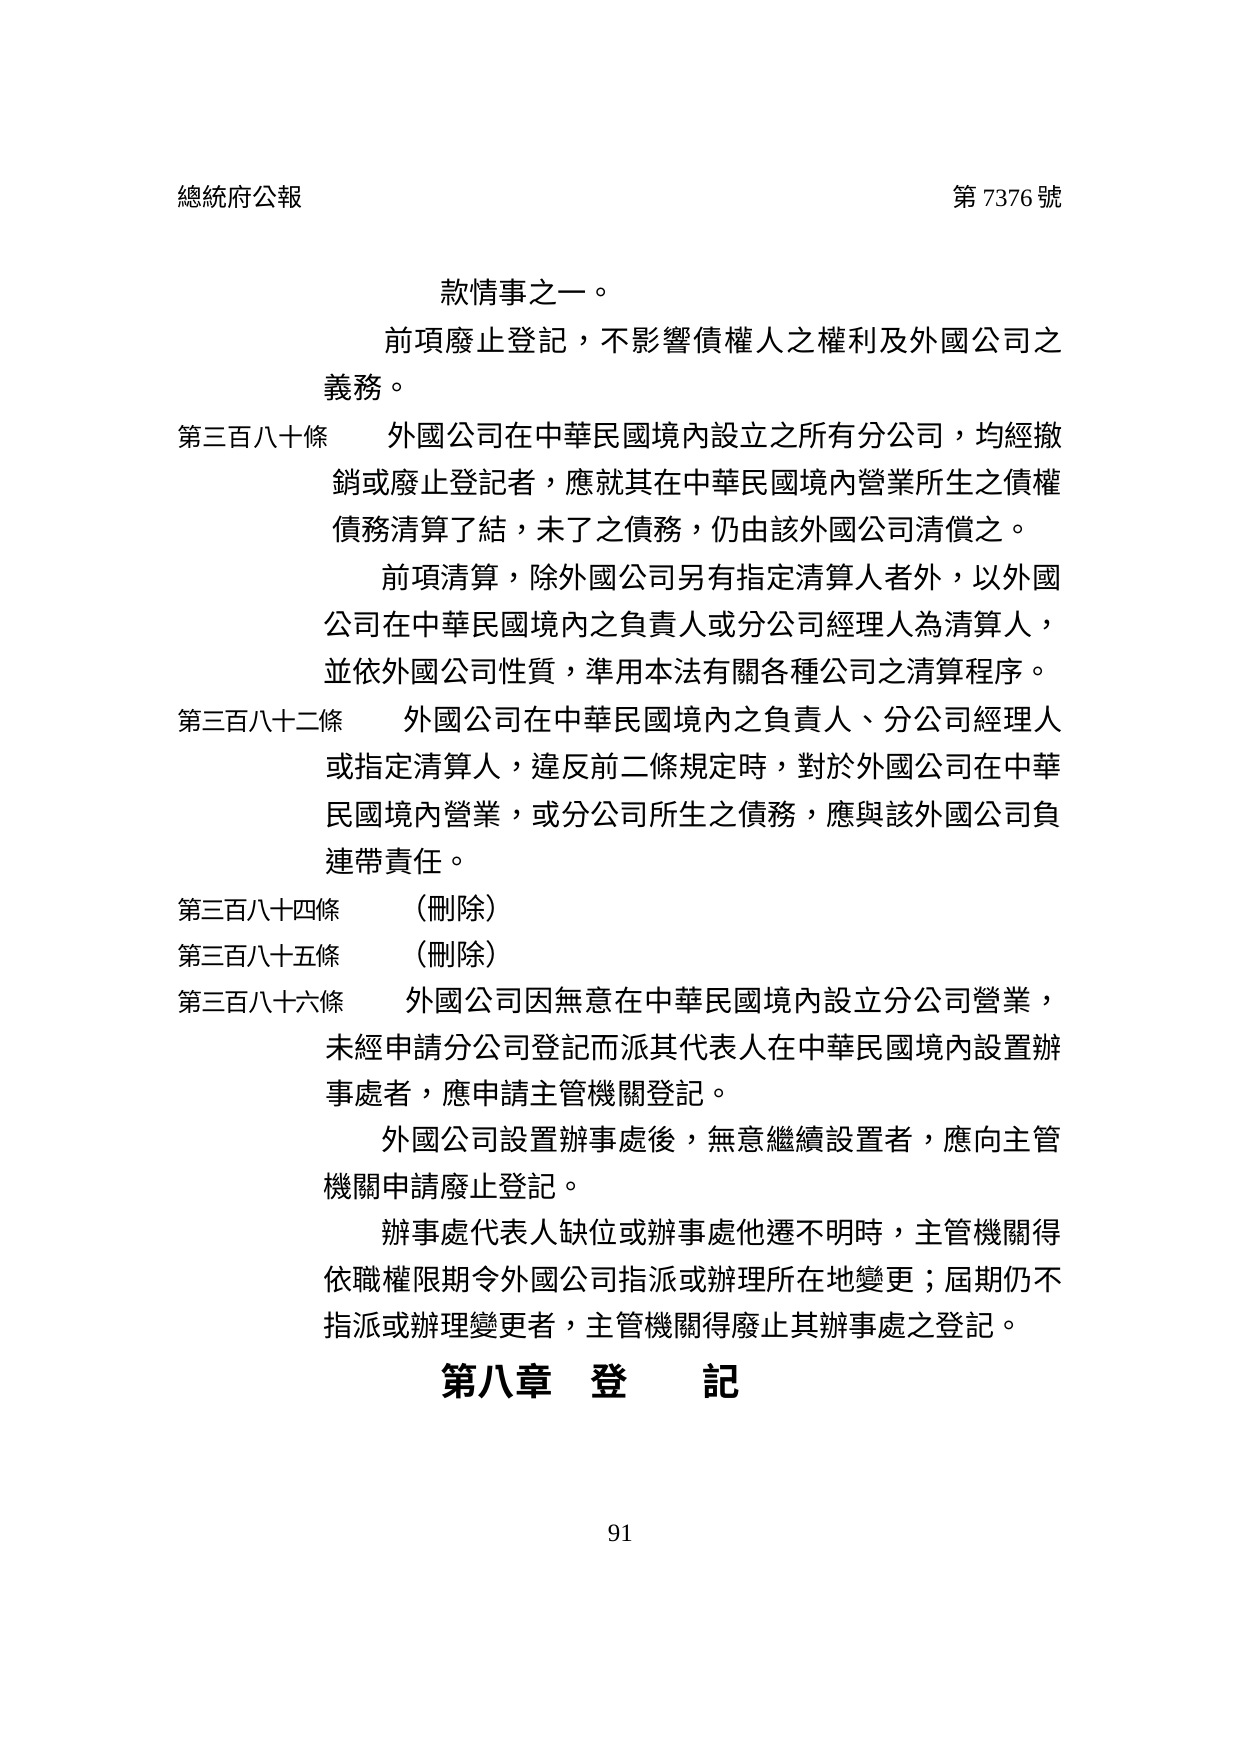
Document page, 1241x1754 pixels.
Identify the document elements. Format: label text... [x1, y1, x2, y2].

text 第三百八十四條 （刪除） [177, 882, 1063, 928]
text 第三百八十六條 外國公司因無意在中華民國境內設立分公司營業，未經申請分公司登記而派其代表人在中華民國境內設置辦事處者，應申請主管機關登記。 [177, 975, 1063, 1114]
text 第八章 登 記 [440, 1358, 1063, 1404]
text 第三百八十二條 外國公司在中華民國境內之負責人、分公司經理人或指定清算人，違反前二條規定時，對於外國公司在中華民國境內營業，或分公司所生之債務，應與該外國公司負連帶責任。 [177, 692, 1063, 882]
text 外國公司設置辦事處後，無意繼續設置者，應向主管機關申請廢止登記。 [323, 1114, 1063, 1206]
text 前項清算，除外國公司另有指定清算人者外，以外國公司在中華民國境內之負責人或分公司經理人為清算人，並依外國公司性質，準用本法有關各種公司之清算程序。 [323, 550, 1063, 692]
text 前項廢止登記，不影響債權人之權利及外國公司之義務。 [323, 313, 1063, 408]
text 第三百八十五條 （刪除） [177, 928, 1063, 975]
text 款情事之一。 [381, 266, 1063, 313]
text 第三百八十條 外國公司在中華民國境內設立之所有分公司，均經撤銷或廢止登記者，應就其在中華民國境內營業所生之債權債務清算了結，未了之債務，仍由該外國公司清償之。 [177, 408, 1063, 550]
text 辦事處代表人缺位或辦事處他遷不明時，主管機關得依職權限期令外國公司指派或辦理所在地變更；屆期仍不指派或辦理變更者，主管機關得廢止其辦事處之登記。 [323, 1206, 1063, 1346]
